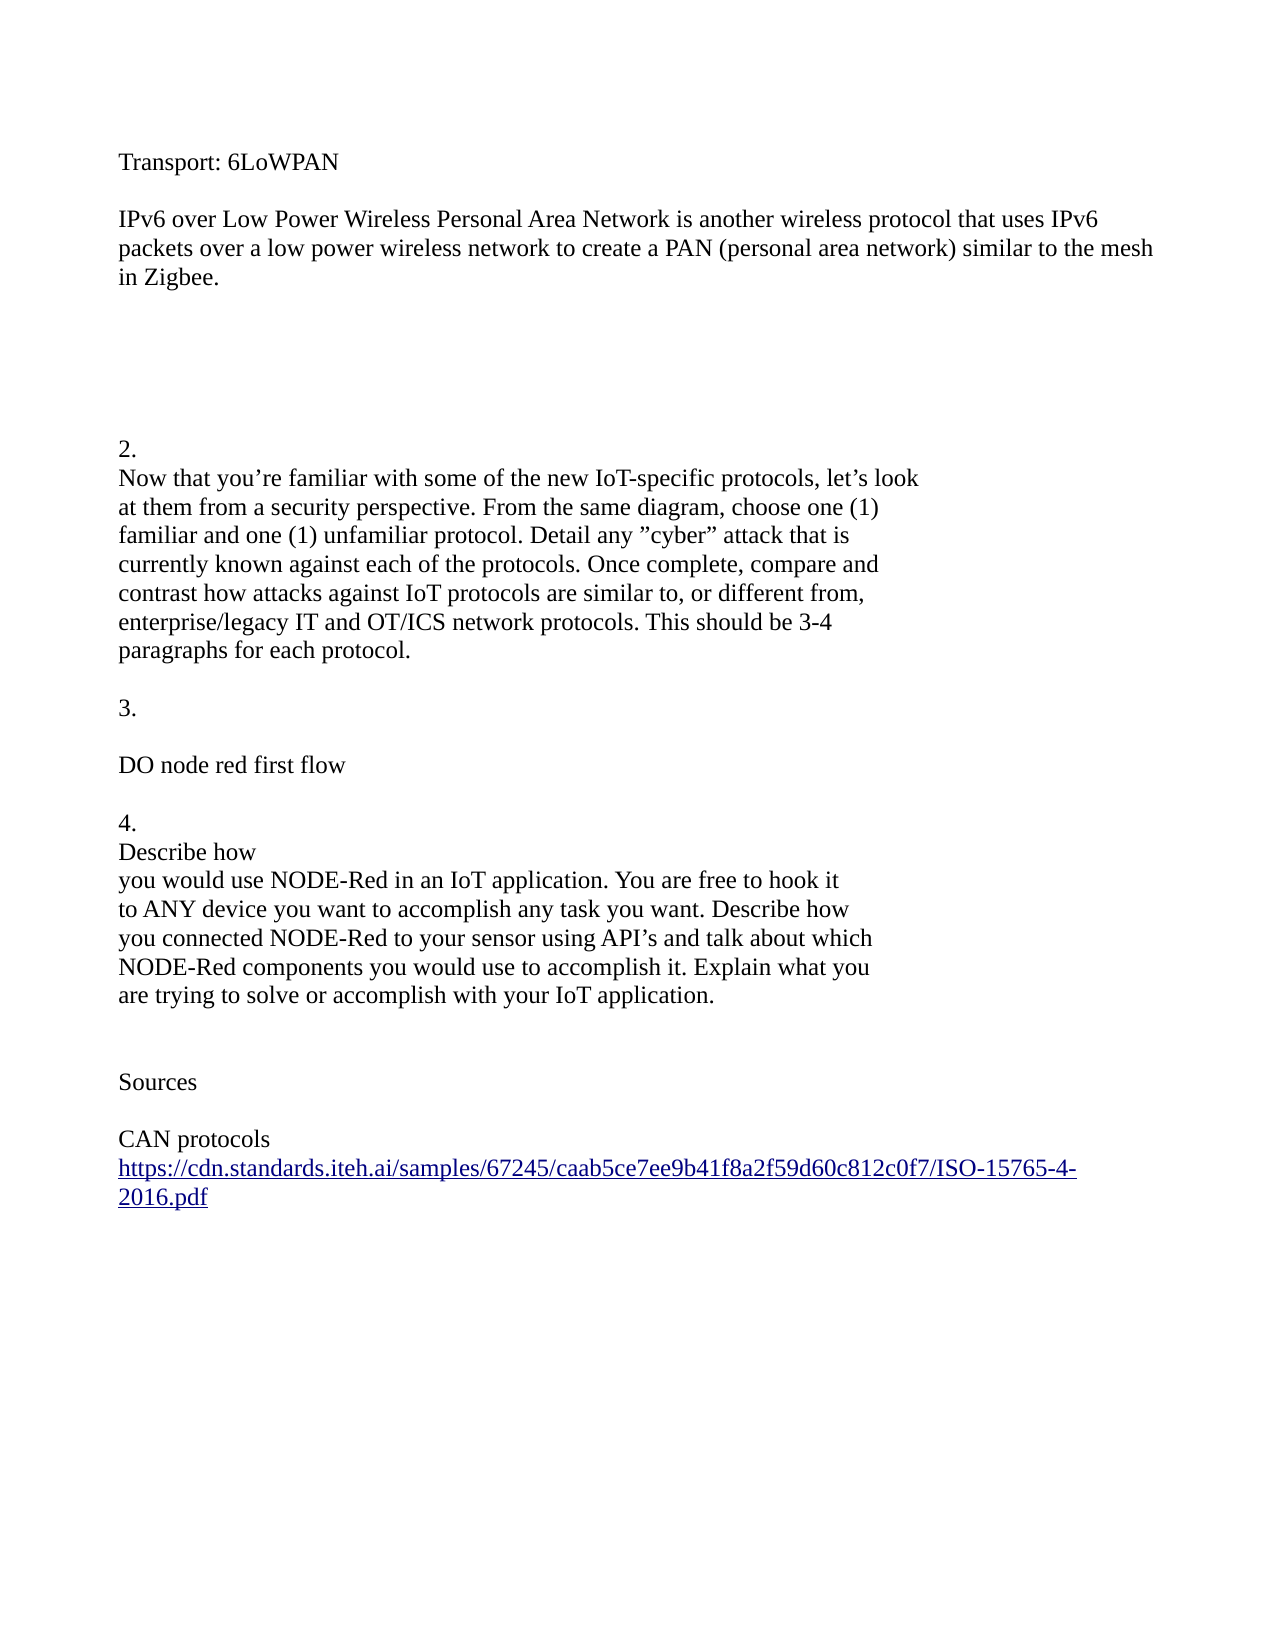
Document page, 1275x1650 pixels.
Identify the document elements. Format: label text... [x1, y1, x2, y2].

text Now that you’re familiar with some of the new IoT-specific protocols, let’s look at them from a security perspective. From the same diagram, choose one (1) familiar and one (1) unfamiliar protocol. Detail any ”cyber” attack that is currently known against each of the protocols. Once complete, compare and contrast how attacks against IoT protocols are similar to, or different from, enterprise/legacy IT and OT/ICS network protocols. This should be 3-4 paragraphs for each protocol. [118, 463, 1157, 664]
text Transport: 6LoWPAN [118, 147, 1157, 176]
text Describe how you would use NODE-Red in an IoT application. You are free to hook it to ANY device you want to accomplish any task you want. Describe how you connected NODE-Red to your sensor using API’s and talk about which NODE-Red components you would use to accomplish it. Explain what you are trying to solve or accomplish with your IoT application. [118, 837, 1157, 1009]
text https://cdn.standards.iteh.ai/samples/67245/caab5ce7ee9b41f8a2f59d60c812c0f7/ISO-15765-4-2016.pdf [118, 1153, 1157, 1211]
text 2. [118, 434, 1157, 463]
text IPv6 over Low Power Wireless Personal Area Network is another wireless protocol that uses IPv6 packets over a low power wireless network to create a PAN (personal area network) similar to the mesh in Zigbee. [118, 204, 1157, 291]
text CAN protocols [118, 1124, 1157, 1153]
text 3. [118, 693, 1157, 722]
text 4. [118, 808, 1157, 837]
text Sources [118, 1067, 1157, 1096]
text DO node red first flow [118, 751, 1157, 779]
